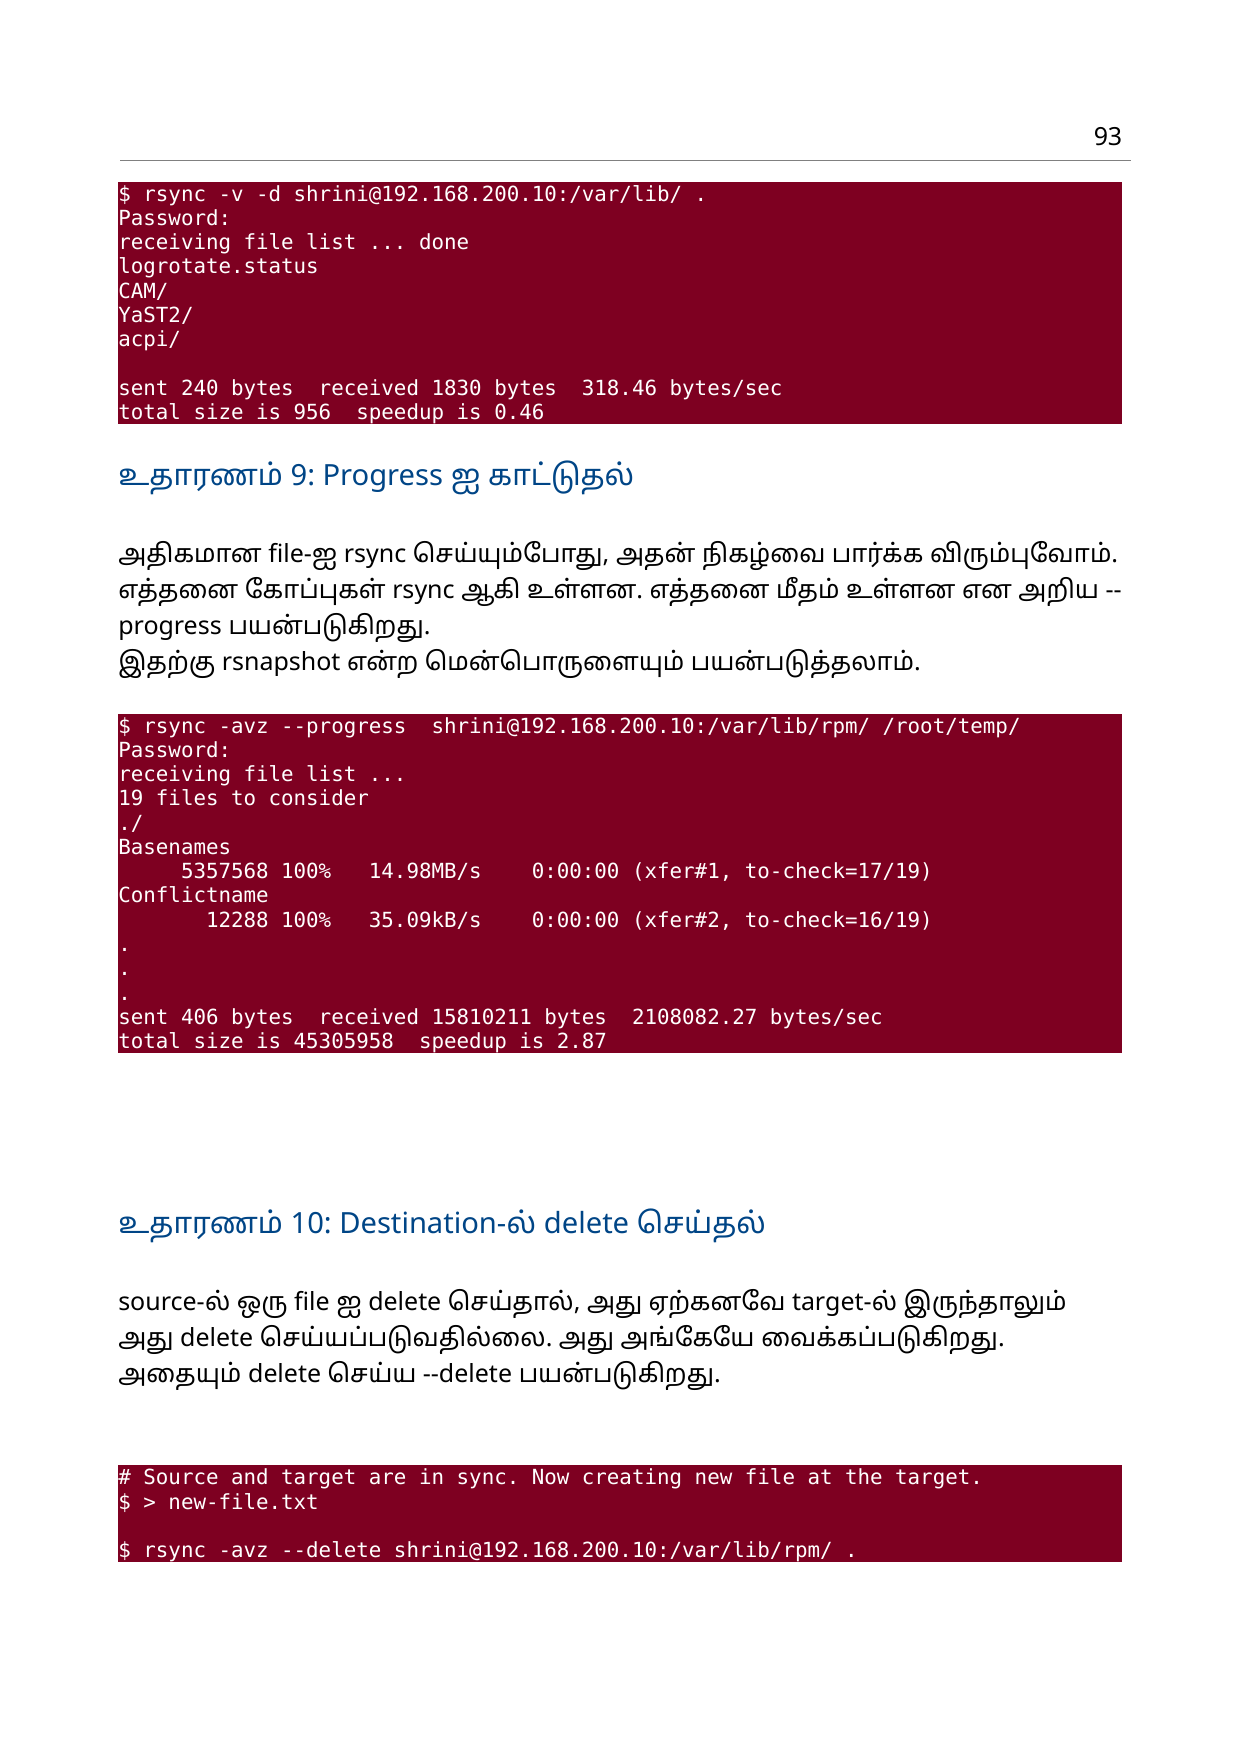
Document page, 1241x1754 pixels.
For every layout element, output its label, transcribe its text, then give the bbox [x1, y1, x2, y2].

text total size is 956 speedup is 0.46 [118, 400, 1122, 424]
text $ rsync -avz --delete shrini@192.168.200.10:/var/lib/rpm/ . [118, 1538, 1122, 1562]
text . [118, 981, 1122, 1005]
text total size is 45305958 speedup is 2.87 [118, 1029, 1122, 1053]
text உதாரணம் 9: Progress ஐ காட்டுதல் [118, 454, 1122, 496]
text உதாரணம் 10: Destination-ல் delete செய்தல் [118, 1202, 1122, 1244]
text sent 240 bytes received 1830 bytes 318.46 bytes/sec [118, 376, 1122, 400]
text . [118, 932, 1122, 956]
text இதற்கு rsnapshot என்ற மென்பொருளையும் பயன்படுத்தலாம். [118, 643, 1122, 679]
text receiving file list ... [118, 762, 1122, 786]
text 19 files to consider [118, 786, 1122, 811]
text 12288 100% 35.09kB/s 0:00:00 (xfer#2, to-check=16/19) [118, 908, 1122, 932]
text அதிகமான file-ஐ rsync செய்யும்போது, அதன் நிகழ்வை பார்க்க விரும்புவோம். எத்தனை கோப்புகள் rsync ஆகி உள்ளன. எத்தனை மீதம் உள்ளன என அறிய --progress பயன்படுகிறது. [118, 535, 1122, 643]
text $ > new-file.txt [118, 1490, 1122, 1514]
text Basenames [118, 835, 1122, 859]
text $ rsync -v -d shrini@192.168.200.10:/var/lib/ . [118, 182, 1122, 206]
text அதையும் delete செய்ய --delete பயன்படுகிறது. [118, 1356, 1122, 1392]
text . [118, 956, 1122, 981]
text $ rsync -avz --progress shrini@192.168.200.10:/var/lib/rpm/ /root/temp/ [118, 714, 1122, 738]
text Password: [118, 206, 1122, 230]
text Password: [118, 738, 1122, 762]
text ./ [118, 811, 1122, 835]
text acpi/ [118, 327, 1122, 352]
text Conflictname [118, 883, 1122, 908]
text logrotate.status [118, 254, 1122, 279]
text source-ல் ஒரு file ஐ delete செய்தால், அது ஏற்கனவே target-ல் இருந்தாலும் அது delete செய்யப்படுவதில்லை. அது அங்கேயே வைக்கப்படுகிறது. [118, 1283, 1122, 1356]
text sent 406 bytes received 15810211 bytes 2108082.27 bytes/sec [118, 1005, 1122, 1029]
text CAM/ [118, 279, 1122, 303]
text YaST2/ [118, 303, 1122, 327]
text # Source and target are in sync. Now creating new file at the target. [118, 1465, 1122, 1490]
text 5357568 100% 14.98MB/s 0:00:00 (xfer#1, to-check=17/19) [118, 859, 1122, 883]
text receiving file list ... done [118, 230, 1122, 254]
